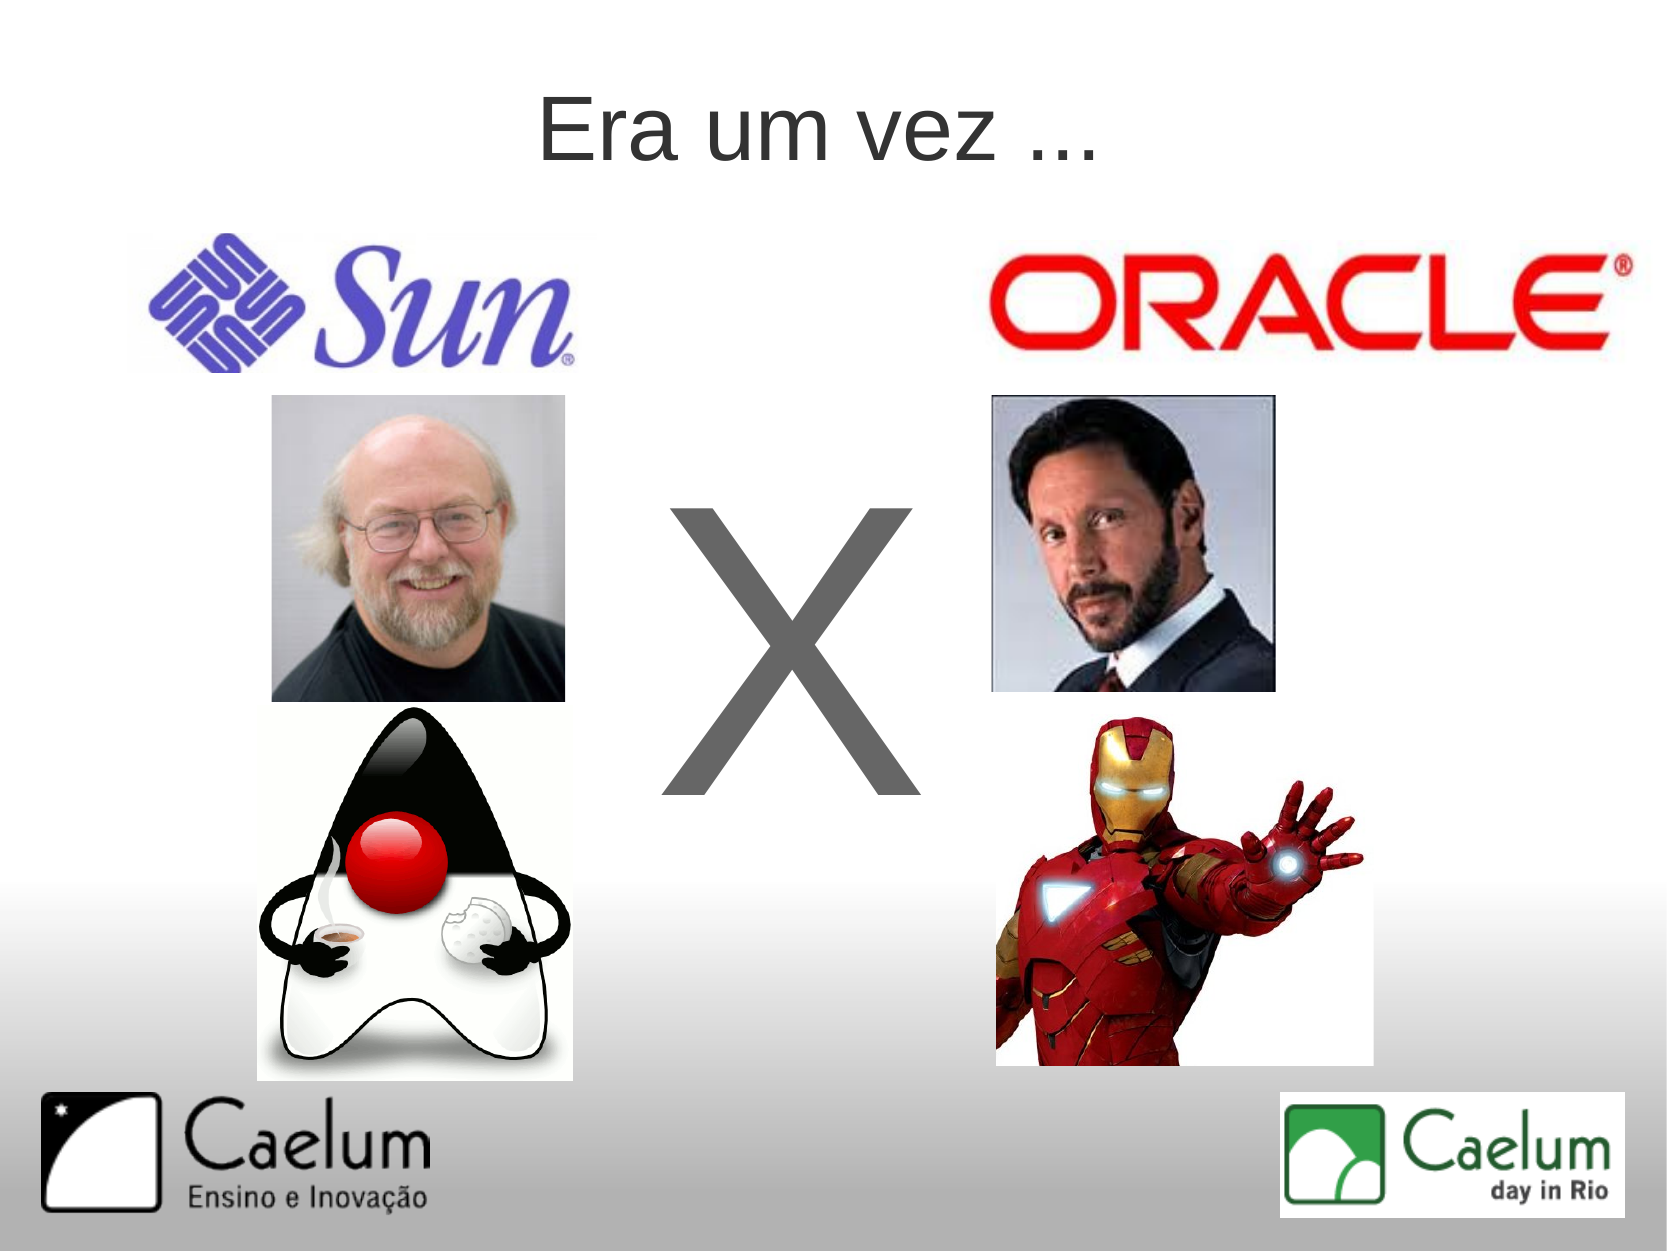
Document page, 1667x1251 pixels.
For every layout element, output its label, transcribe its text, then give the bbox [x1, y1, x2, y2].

picture [0, 0, 1667, 1251]
title Era um vez ... [126, 82, 1512, 283]
text_box X [637, 370, 945, 886]
